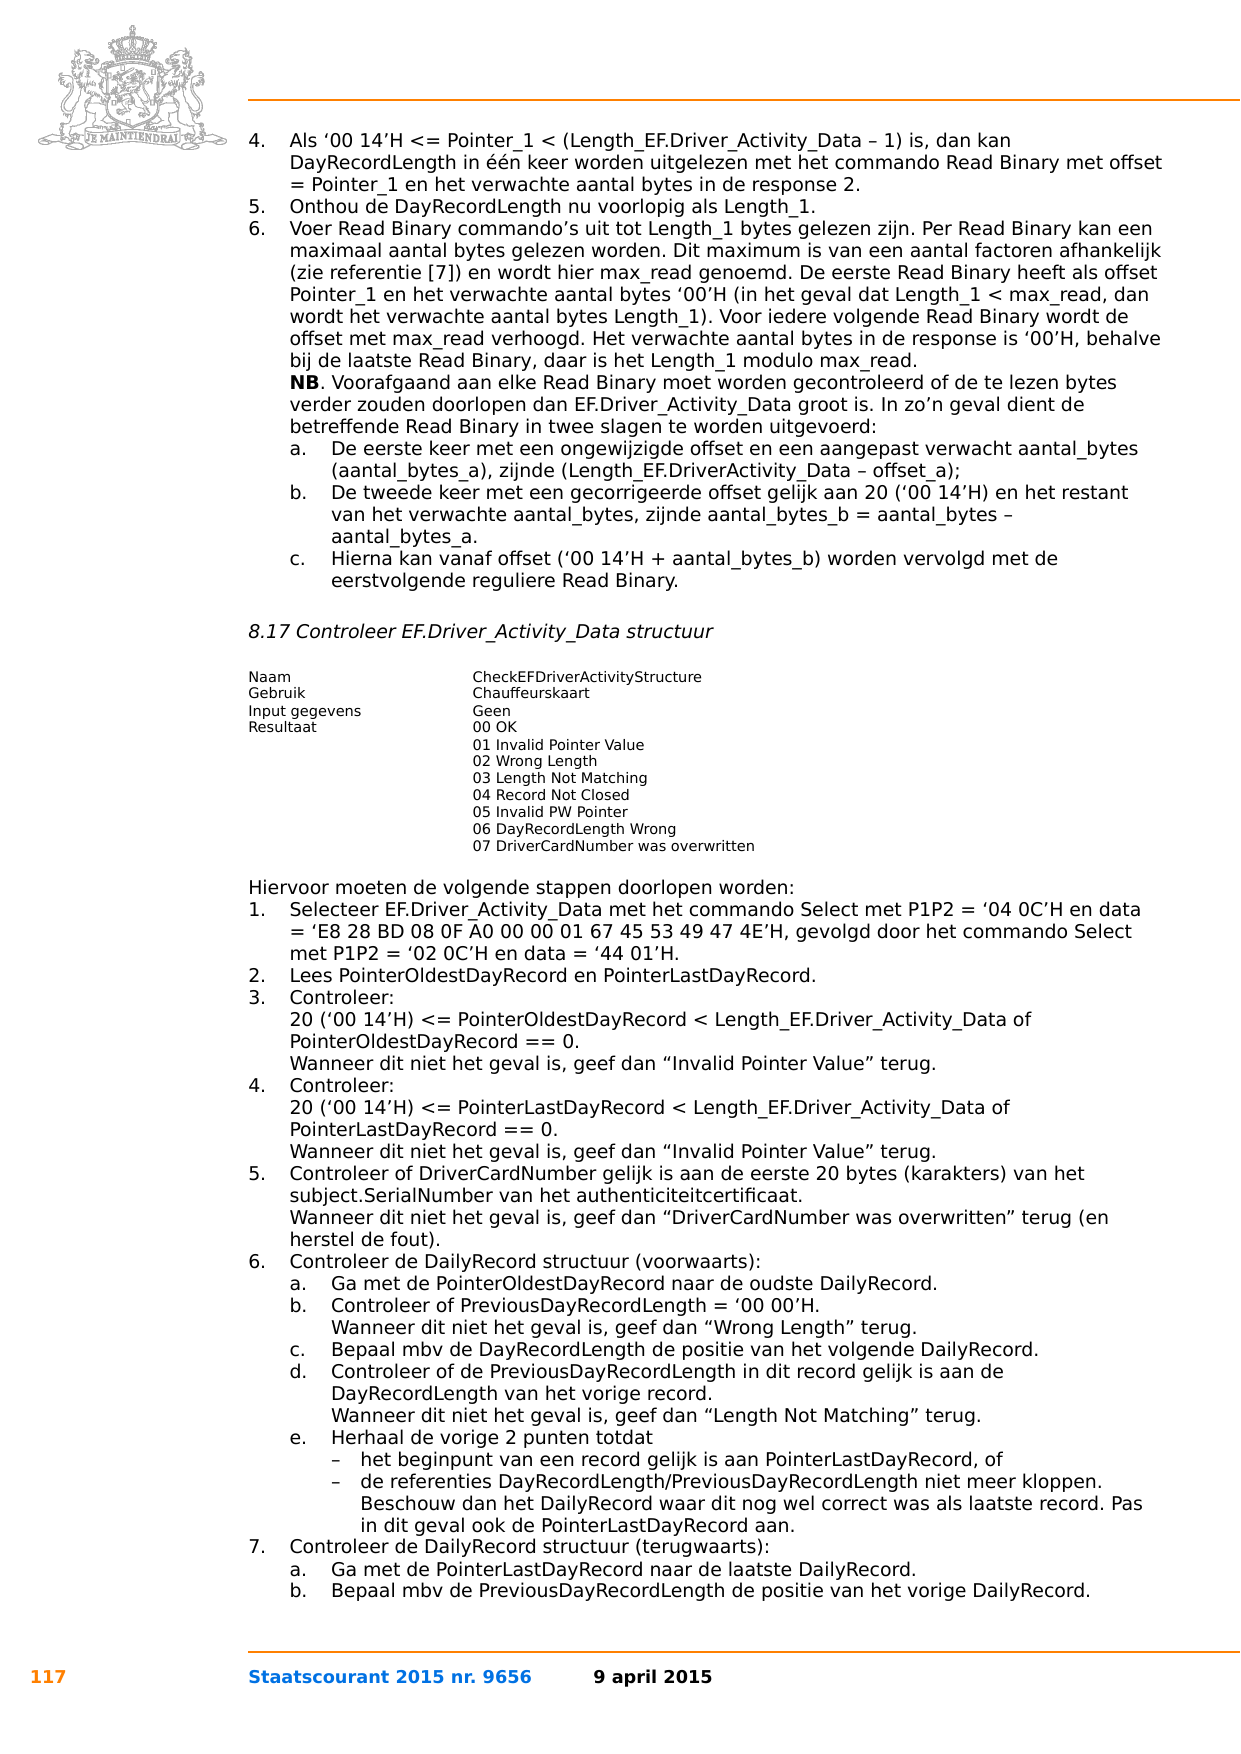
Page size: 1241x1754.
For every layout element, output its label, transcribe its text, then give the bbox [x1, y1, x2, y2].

text a. De eerste keer met een ongewijzigde offset en een aangepast verwacht aantal_bytes (aantal_bytes_a), zijnde (Length_EF.DriverActivity_Data – offset_a); [289, 438, 1163, 482]
table_cell 00 OK 01 Invalid Pointer Value 02 Wrong Length 03 Length Not Matching 04 Record Not Closed 05 Invalid PW Pointer 06 DayRecordLength Wrong 07 DriverCardNumber was overwritten [467, 719, 1163, 855]
text b. De tweede keer met een gecorrigeerde offset gelijk aan 20 (‘00 14’H) en het restant van het verwachte aantal_bytes, zijnde aantal_bytes_b = aantal_bytes – aantal_bytes_a. [289, 482, 1163, 547]
text 5. Onthou de DayRecordLength nu voorlopig als Length_1. [248, 196, 1163, 218]
text – de referenties DayRecordLength/PreviousDayRecordLength niet meer kloppen. Beschouw dan het DailyRecord waar dit nog wel correct was als laatste record. Pas in dit geval ook de PointerLastDayRecord aan. [331, 1471, 1163, 1536]
text 7. Controleer de DailyRecord structuur (terugwaarts): [248, 1536, 1163, 1558]
table_cell Gebruik [248, 685, 467, 702]
text PointerOldestDayRecord == 0. [289, 1031, 1163, 1053]
table_header CheckEFDriverActivityStructure [467, 669, 1163, 685]
text b. Controleer of PreviousDayRecordLength = ‘00 00’H. [289, 1295, 1163, 1317]
table_cell Input gegevens [248, 703, 467, 719]
table_cell Chauffeurskaart [467, 685, 1163, 702]
text Wanneer dit niet het geval is, geef dan “Invalid Pointer Value” terug. [289, 1141, 1163, 1163]
table_cell Geen [467, 703, 1163, 719]
text 1. Selecteer EF.Driver_Activity_Data met het commando Select met P1P2 = ‘04 0C’H en data = ‘E8 28 BD 08 0F A0 00 00 01 67 45 53 49 47 4E’H, gevolgd door het commando Select met P1P2 = ‘02 0C’H en data = ‘44 01’H. [248, 899, 1163, 965]
text Hiervoor moeten de volgende stappen doorlopen worden: [248, 877, 1163, 899]
text 3. Controleer: [248, 987, 1163, 1009]
text Wanneer dit niet het geval is, geef dan “Length Not Matching” terug. [331, 1404, 1163, 1427]
text 5. Controleer of DriverCardNumber gelijk is aan de eerste 20 bytes (karakters) van het subject.SerialNumber van het authenticiteitcertificaat. [248, 1163, 1163, 1207]
text a. Ga met de PointerLastDayRecord naar de laatste DailyRecord. [289, 1558, 1163, 1580]
table_cell Resultaat [248, 719, 467, 855]
text 4. Controleer: [248, 1075, 1163, 1097]
text e. Herhaal de vorige 2 punten totdat [289, 1427, 1163, 1448]
text 20 (‘00 14’H) <= PointerOldestDayRecord < Length_EF.Driver_Activity_Data of [289, 1009, 1163, 1031]
text NB. Voorafgaand aan elke Read Binary moet worden gecontroleerd of de te lezen bytes verder zouden doorlopen dan EF.Driver_Activity_Data groot is. In zo’n geval dient de betreffende Read Binary in twee slagen te worden uitgevoerd: [289, 372, 1163, 438]
text 6. Controleer de DailyRecord structuur (voorwaarts): [248, 1251, 1163, 1273]
text d. Controleer of de PreviousDayRecordLength in dit record gelijk is aan de DayRecordLength van het vorige record. [289, 1361, 1163, 1404]
picture [38, 25, 227, 150]
text 6. Voer Read Binary commando’s uit tot Length_1 bytes gelezen zijn. Per Read Binary kan een maximaal aantal bytes gelezen worden. Dit maximum is van een aantal factoren afhankelijk (zie referentie [7]) en wordt hier max_read genoemd. De eerste Read Binary heeft als offset Pointer_1 en het verwachte aantal bytes ‘00’H (in het geval dat Length_1 < max_read, dan wordt het verwachte aantal bytes Length_1). Voor iedere volgende Read Binary wordt de offset met max_read verhoogd. Het verwachte aantal bytes in de response is ‘00’H, behalve bij de laatste Read Binary, daar is het Length_1 modulo max_read. [248, 218, 1163, 372]
text Wanneer dit niet het geval is, geef dan “Wrong Length” terug. [331, 1317, 1163, 1339]
text c. Bepaal mbv de DayRecordLength de positie van het volgende DailyRecord. [289, 1339, 1163, 1361]
text b. Bepaal mbv de PreviousDayRecordLength de positie van het vorige DailyRecord. [289, 1580, 1163, 1602]
text PointerLastDayRecord == 0. [289, 1119, 1163, 1141]
text – het beginpunt van een record gelijk is aan PointerLastDayRecord, of [331, 1448, 1163, 1471]
text a. Ga met de PointerOldestDayRecord naar de oudste DailyRecord. [289, 1273, 1163, 1295]
text 2. Lees PointerOldestDayRecord en PointerLastDayRecord. [248, 965, 1163, 987]
table_header Naam [248, 669, 467, 685]
text c. Hierna kan vanaf offset (‘00 14’H + aantal_bytes_b) worden vervolgd met de eerstvolgende reguliere Read Binary. [289, 547, 1163, 591]
subtitle 8.17 Controleer EF.Driver_Activity_Data structuur [248, 621, 1163, 643]
text 20 (‘00 14’H) <= PointerLastDayRecord < Length_EF.Driver_Activity_Data of [289, 1097, 1163, 1119]
text 4. Als ‘00 14’H <= Pointer_1 < (Length_EF.Driver_Activity_Data – 1) is, dan kan DayRecordLength in één keer worden uitgelezen met het commando Read Binary met offset = Pointer_1 en het verwachte aantal bytes in de response 2. [248, 130, 1163, 196]
text Wanneer dit niet het geval is, geef dan “DriverCardNumber was overwritten” terug (en herstel de fout). [289, 1207, 1163, 1251]
text Wanneer dit niet het geval is, geef dan “Invalid Pointer Value” terug. [289, 1053, 1163, 1075]
